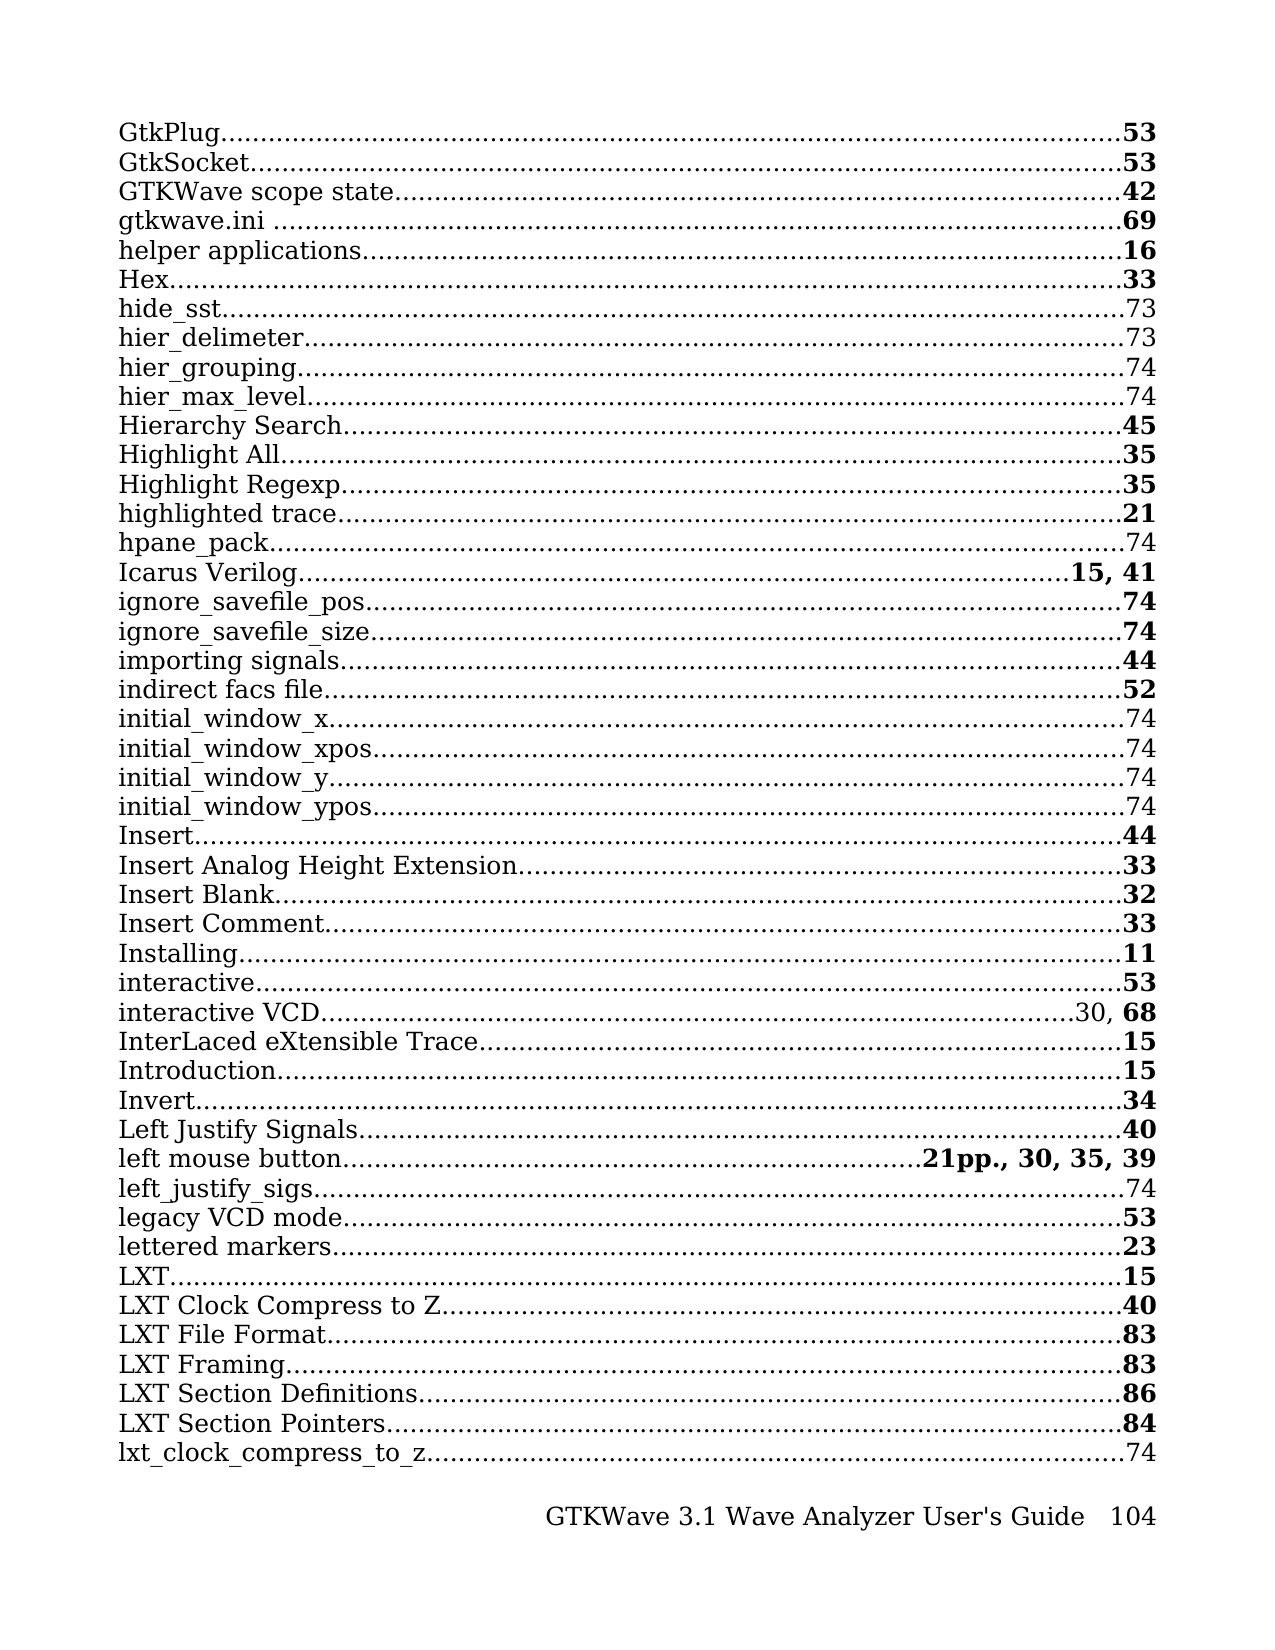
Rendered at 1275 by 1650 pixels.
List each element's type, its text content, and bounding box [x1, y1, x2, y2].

text Icarus Verilog 15, 41 [118, 558, 1157, 587]
text interactive 53 [118, 968, 1157, 997]
text initial_window_ypos 74 [118, 792, 1157, 821]
text indirect facs file 52 [118, 675, 1157, 704]
text Introduction 15 [118, 1056, 1157, 1086]
text hier_delimeter 73 [118, 323, 1157, 353]
text Insert 44 [118, 821, 1157, 851]
text Insert Analog Height Extension 33 [118, 851, 1157, 880]
text Highlight Regexp 35 [118, 470, 1157, 499]
text LXT 15 [118, 1262, 1157, 1291]
text Installing 11 [118, 939, 1157, 968]
text legacy VCD mode 53 [118, 1203, 1157, 1232]
text left mouse button 21pp., 30, 35, 39 [118, 1144, 1157, 1174]
text helper applications 16 [118, 236, 1157, 265]
text lxt_clock_compress_to_z 74 [118, 1438, 1157, 1467]
text hier_grouping 74 [118, 353, 1157, 382]
text LXT Framing 83 [118, 1350, 1157, 1379]
text GTKWave scope state 42 [118, 177, 1157, 206]
text GtkPlug 53 [118, 118, 1157, 147]
text LXT Clock Compress to Z 40 [118, 1291, 1157, 1320]
text Hierarchy Search 45 [118, 411, 1157, 440]
text Insert Comment 33 [118, 909, 1157, 939]
text importing signals 44 [118, 646, 1157, 675]
text LXT Section Pointers 84 [118, 1408, 1157, 1438]
text gtkwave.ini 69 [118, 206, 1157, 236]
text lettered markers 23 [118, 1232, 1157, 1262]
text Highlight All 35 [118, 440, 1157, 470]
text hier_max_level 74 [118, 382, 1157, 411]
text Left Justify Signals 40 [118, 1115, 1157, 1144]
text LXT Section Definitions 86 [118, 1379, 1157, 1408]
text initial_window_x 74 [118, 704, 1157, 734]
text highlighted trace 21 [118, 499, 1157, 528]
text ignore_savefile_pos 74 [118, 587, 1157, 616]
text LXT File Format 83 [118, 1320, 1157, 1350]
text Insert Blank 32 [118, 880, 1157, 909]
text initial_window_xpos 74 [118, 734, 1157, 763]
text Invert 34 [118, 1086, 1157, 1115]
text initial_window_y 74 [118, 763, 1157, 792]
text interactive VCD 30, 68 [118, 997, 1157, 1027]
text ignore_savefile_size 74 [118, 616, 1157, 646]
text GtkSocket 53 [118, 147, 1157, 177]
text left_justify_sigs 74 [118, 1174, 1157, 1203]
text Hex 33 [118, 265, 1157, 294]
text hide_sst 73 [118, 294, 1157, 323]
text hpane_pack 74 [118, 528, 1157, 558]
text InterLaced eXtensible Trace 15 [118, 1027, 1157, 1056]
